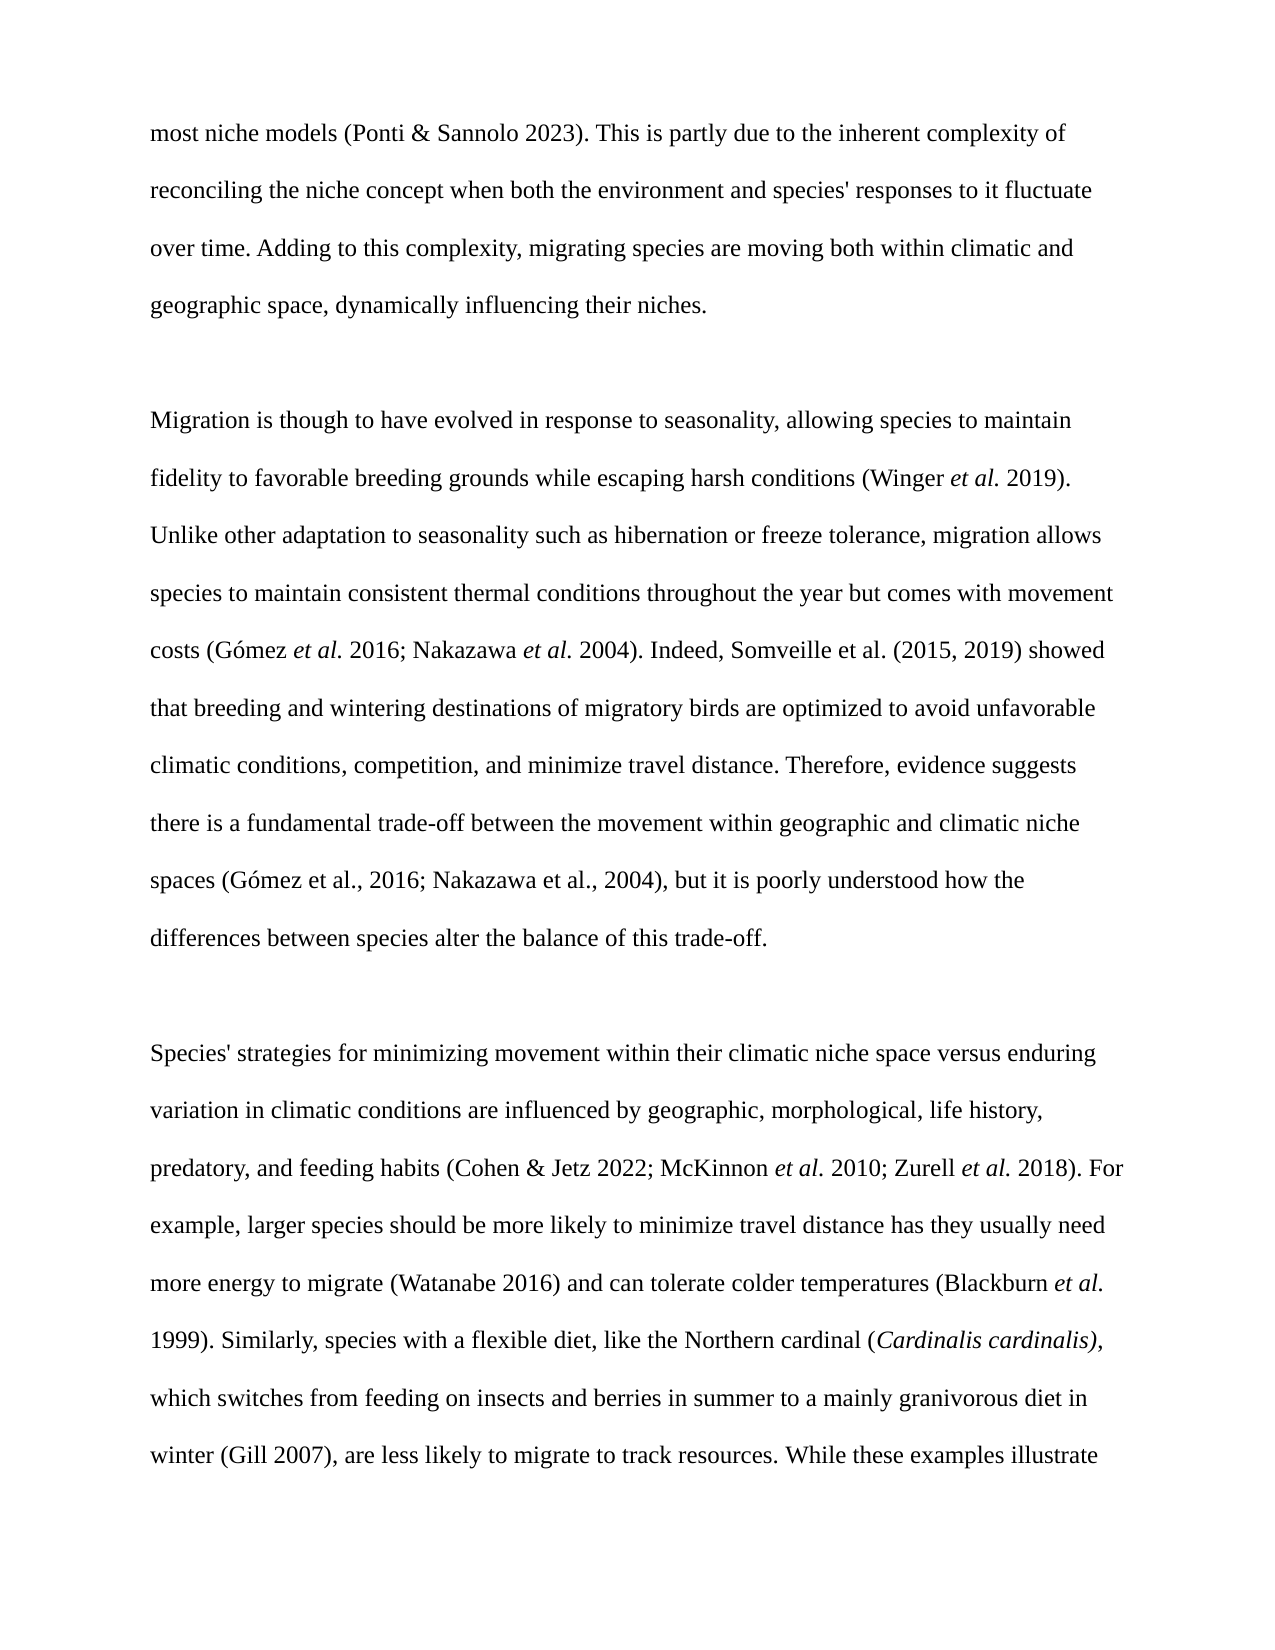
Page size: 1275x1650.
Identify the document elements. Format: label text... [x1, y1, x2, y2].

text Migration is though to have evolved in response to seasonality, allowing species to maintain fidelity to favorable breeding grounds while escaping harsh conditions (Winger et al. 2019). Unlike other adaptation to seasonality such as hibernation or freeze tolerance, migration allows species to maintain consistent thermal conditions throughout the year but comes with movement costs (Gómez et al. 2016; Nakazawa et al. 2004). Indeed, Somveille et al. (2015, 2019) showed that breeding and wintering destinations of migratory birds are optimized to avoid unfavorable climatic conditions, competition, and minimize travel distance. Therefore, evidence suggests there is a fundamental trade-off between the movement within geographic and climatic niche spaces (Gómez et al., 2016; Nakazawa et al., 2004), but it is poorly understood how the differences between species alter the balance of this trade-off. [150, 406, 1125, 952]
text most niche models (Ponti & Sannolo 2023). This is partly due to the inherent complexity of reconciling the niche concept when both the environment and species' responses to it fluctuate over time. Adding to this complexity, migrating species are moving both within climatic and geographic space, dynamically influencing their niches. [150, 118, 1125, 319]
text Species' strategies for minimizing movement within their climatic niche space versus enduring variation in climatic conditions are influenced by geographic, morphological, life history, predatory, and feeding habits (Cohen & Jetz 2022; McKinnon et al. 2010; Zurell et al. 2018). For example, larger species should be more likely to minimize travel distance has they usually need more energy to migrate (Watanabe 2016) and can tolerate colder temperatures (Blackburn et al. 1999). Similarly, species with a flexible diet, like the Northern cardinal (Cardinalis cardinalis), which switches from feeding on insects and berries in summer to a mainly granivorous diet in winter (Gill 2007), are less likely to migrate to track resources. While these examples illustrate [150, 1038, 1125, 1469]
